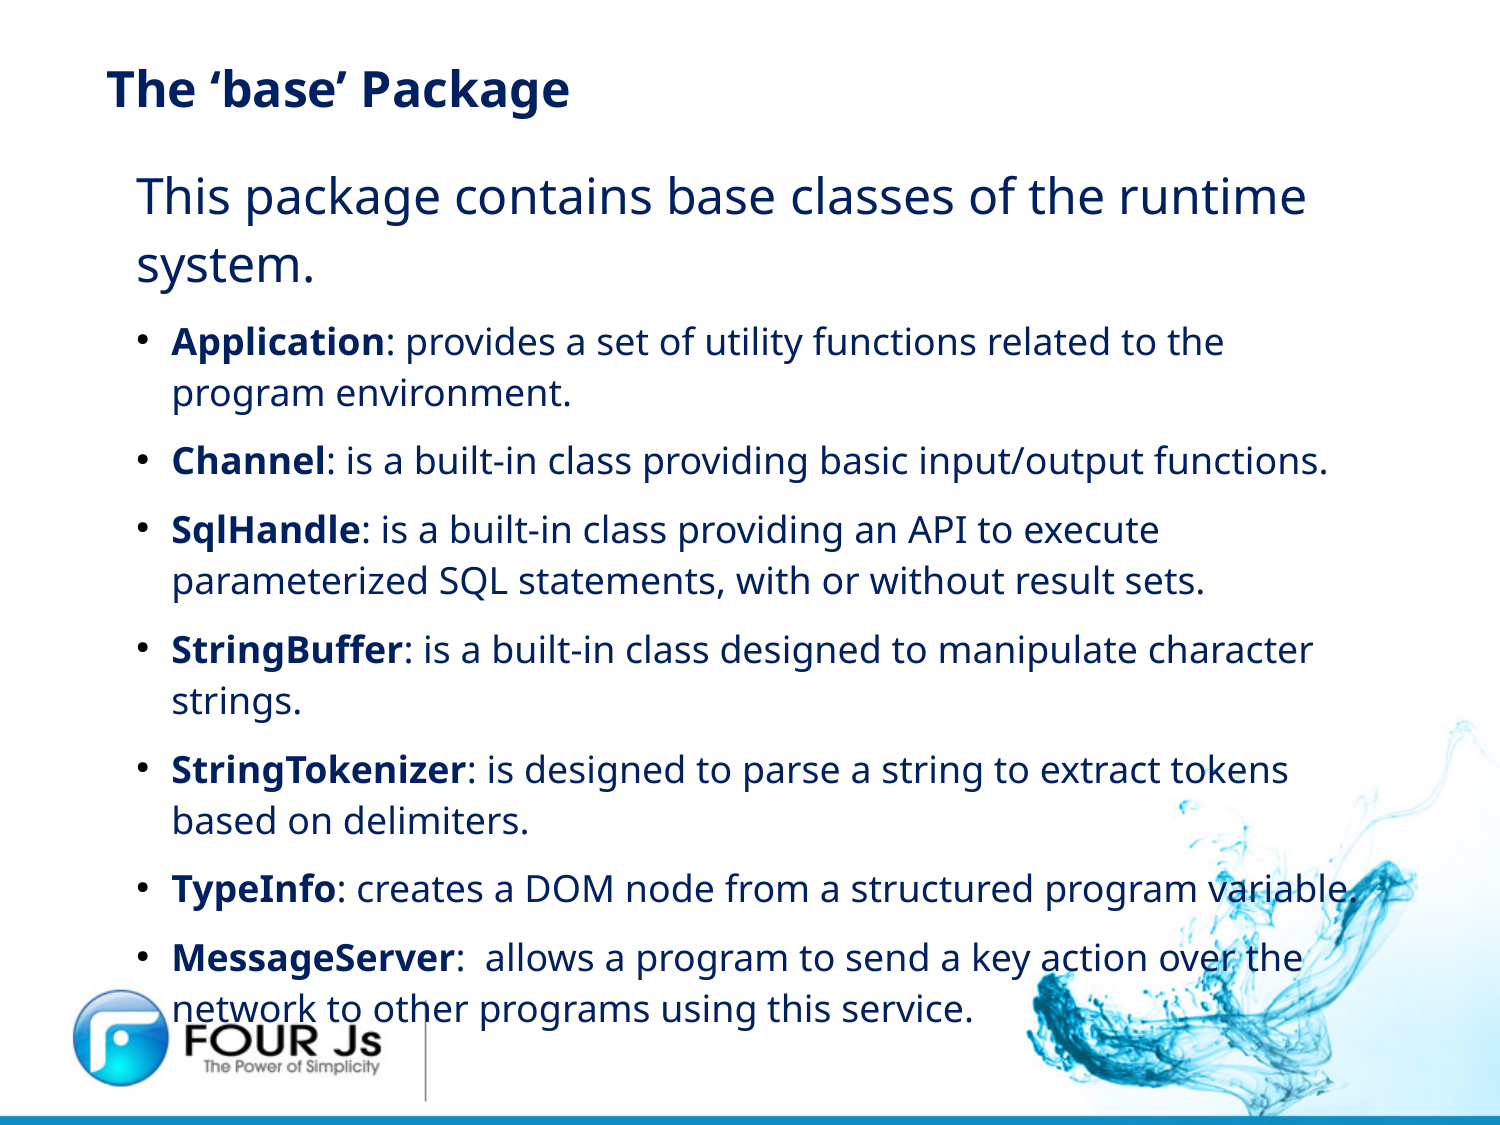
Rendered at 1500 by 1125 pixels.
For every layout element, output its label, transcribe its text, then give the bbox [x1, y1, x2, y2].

text_box This package contains base classes of the runtime system. Application: provides a set of utility functions related to the program environment. Channel: is a built-in class providing basic input/output functions. SqlHandle: is a built-in class providing an API to execute parameterized SQL statements, with or without result sets. StringBuffer: is a built-in class designed to manipulate character strings. StringTokenizer: is designed to parse a string to extract tokens based on delimiters. TypeInfo: creates a DOM node from a structured program variable. MessageServer: allows a program to send a key action over the network to other programs using this service. [121, 153, 1383, 1013]
title The ‘base’ Package [106, 35, 1388, 142]
picture [0, 0, 1500, 1117]
